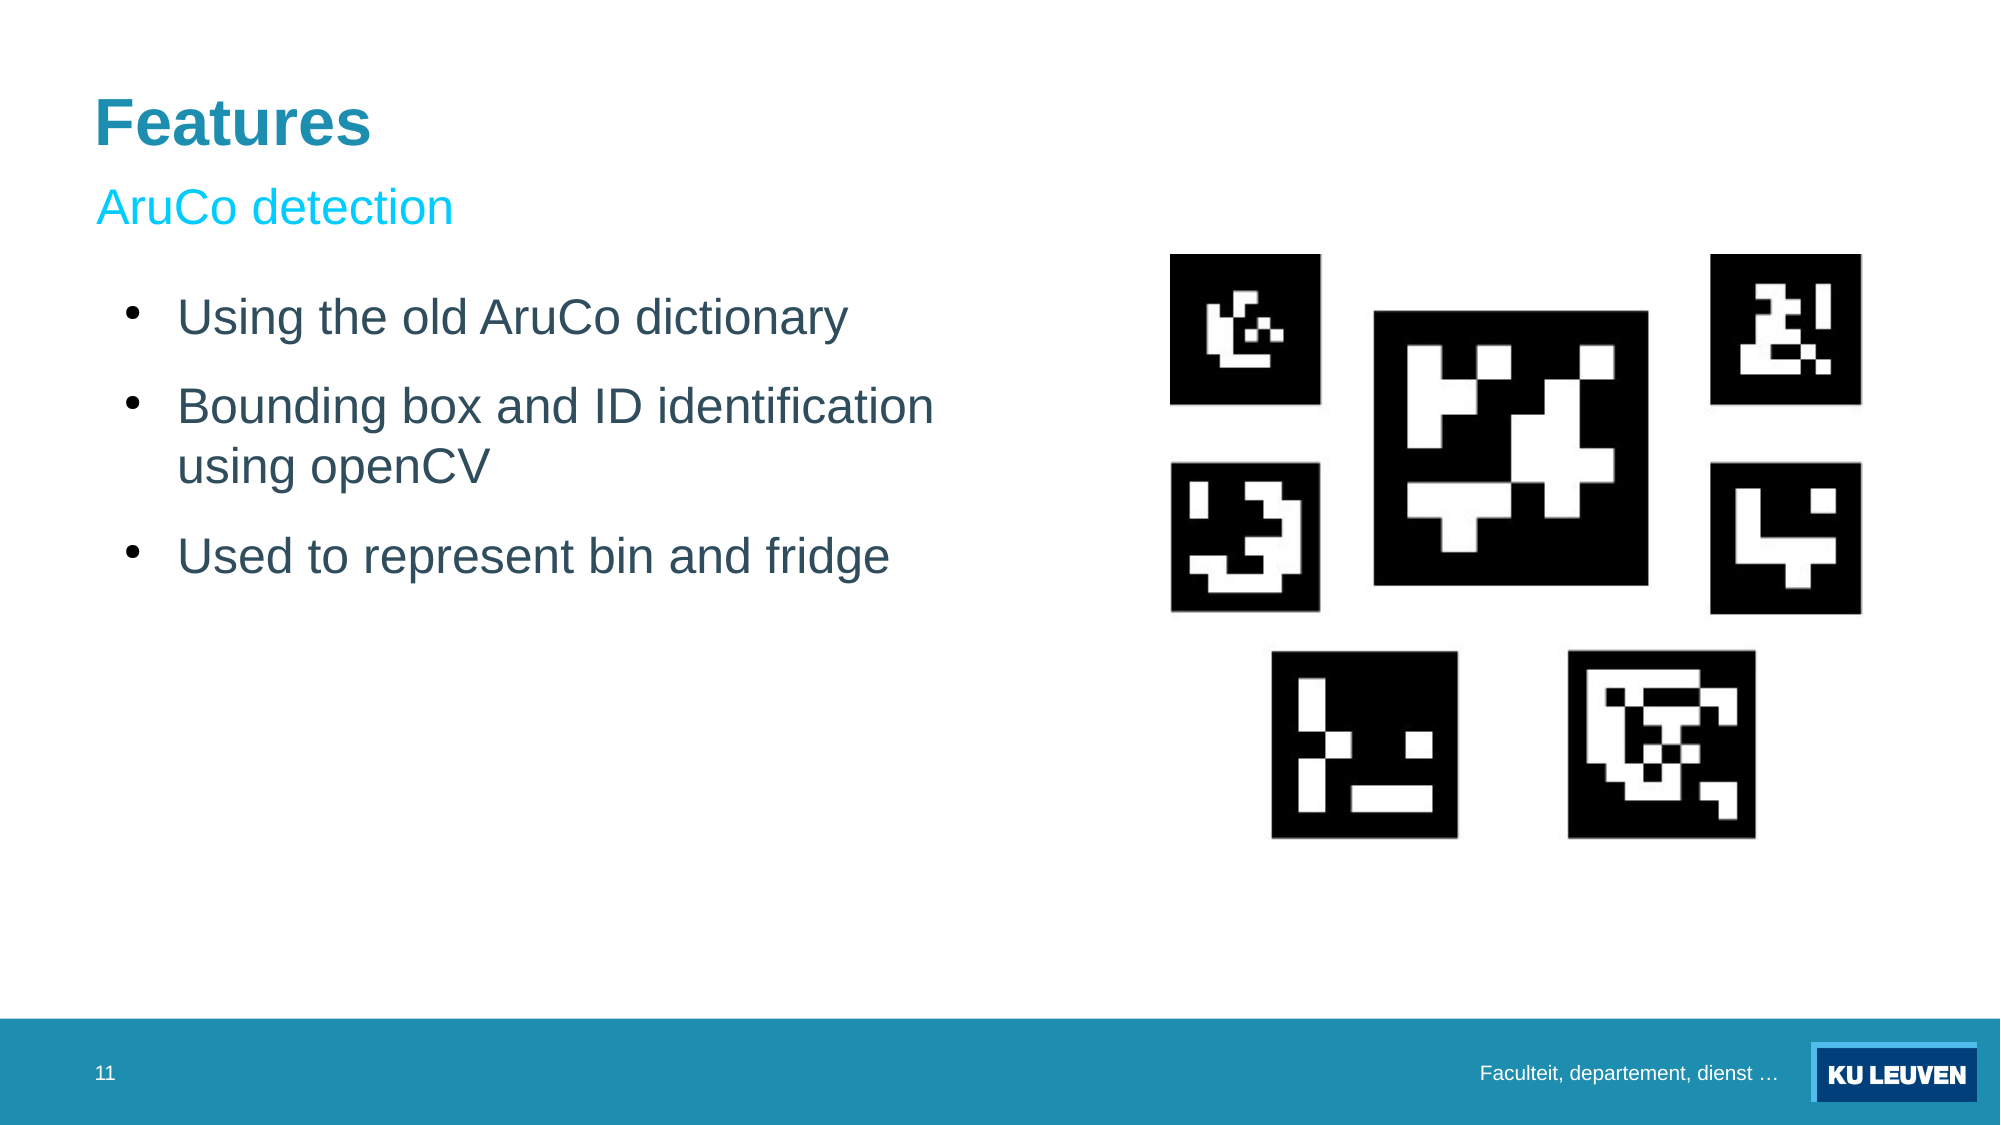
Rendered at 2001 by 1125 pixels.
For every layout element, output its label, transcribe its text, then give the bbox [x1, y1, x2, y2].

picture [1170, 254, 1863, 841]
picture [1811, 1042, 1977, 1102]
list Using the old AruCo dictionary Bounding box and ID identification using openCV Used to represent bin and fridge [91, 276, 1032, 815]
title Features [94, 49, 1906, 189]
text_box AruCo detection [81, 171, 533, 243]
